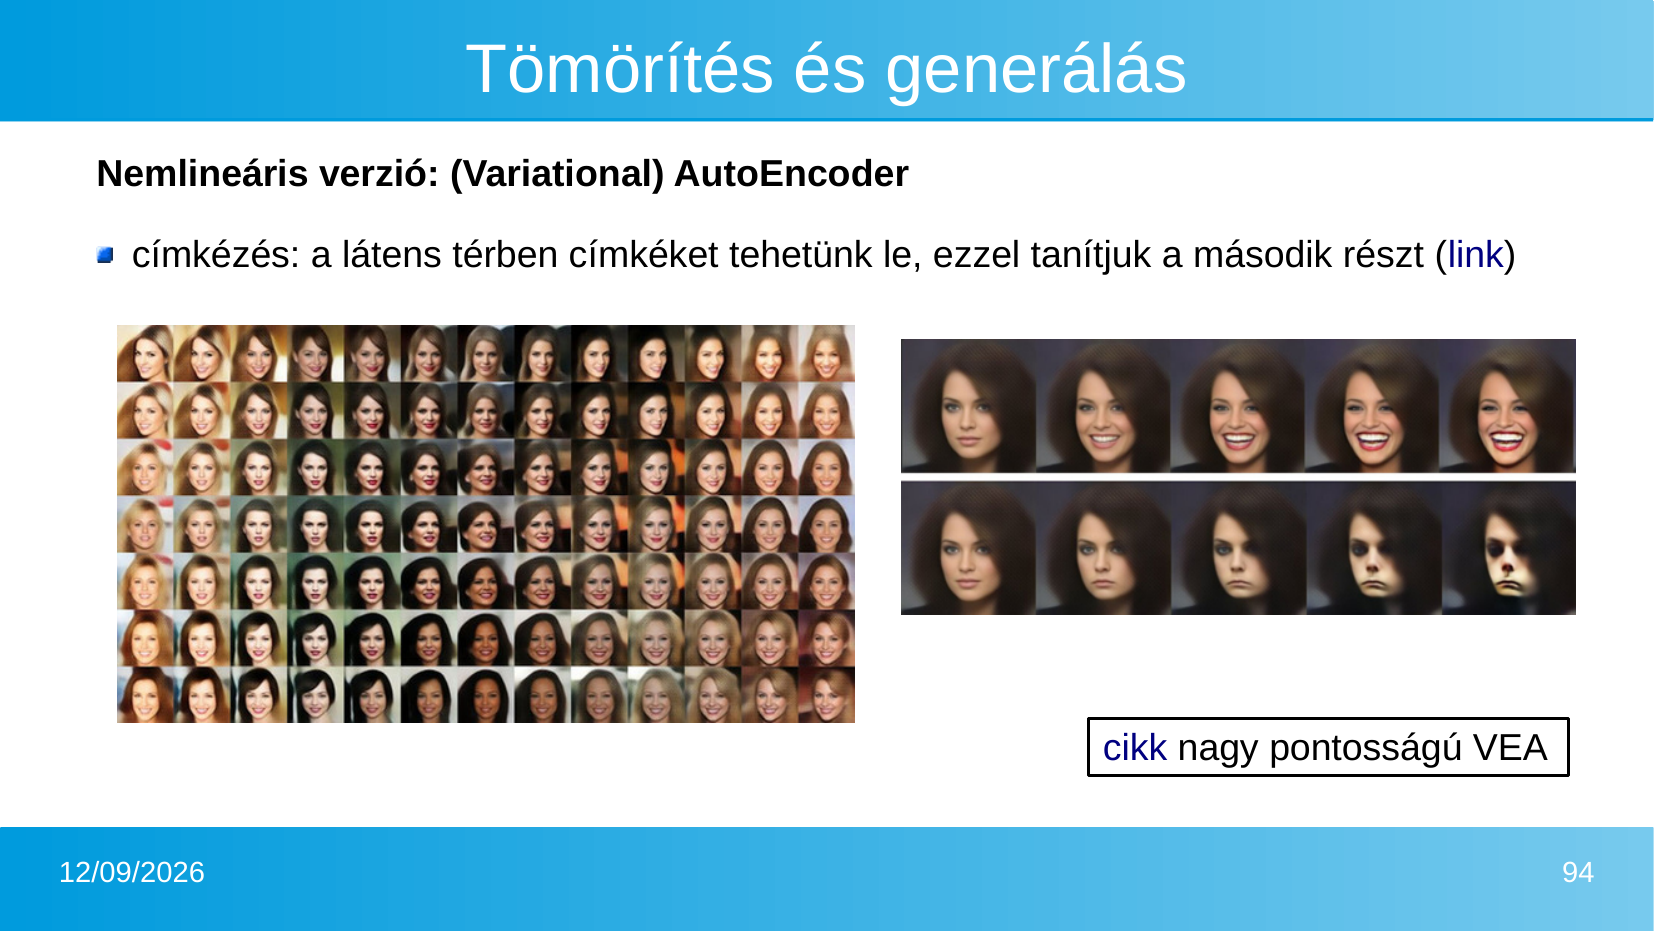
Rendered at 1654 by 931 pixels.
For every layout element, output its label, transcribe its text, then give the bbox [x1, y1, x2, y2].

picture [117, 325, 855, 723]
picture [901, 339, 1576, 615]
text_box Nemlineáris verzió: (Variational) AutoEncoder címkézés: a látens térben címkéket tehetünk le, ezzel tanítjuk a második részt (link) [81, 145, 1560, 313]
text_box cikk nagy pontosságú VEA [1088, 718, 1569, 776]
title Tömörítés és generálás [59, 29, 1595, 108]
